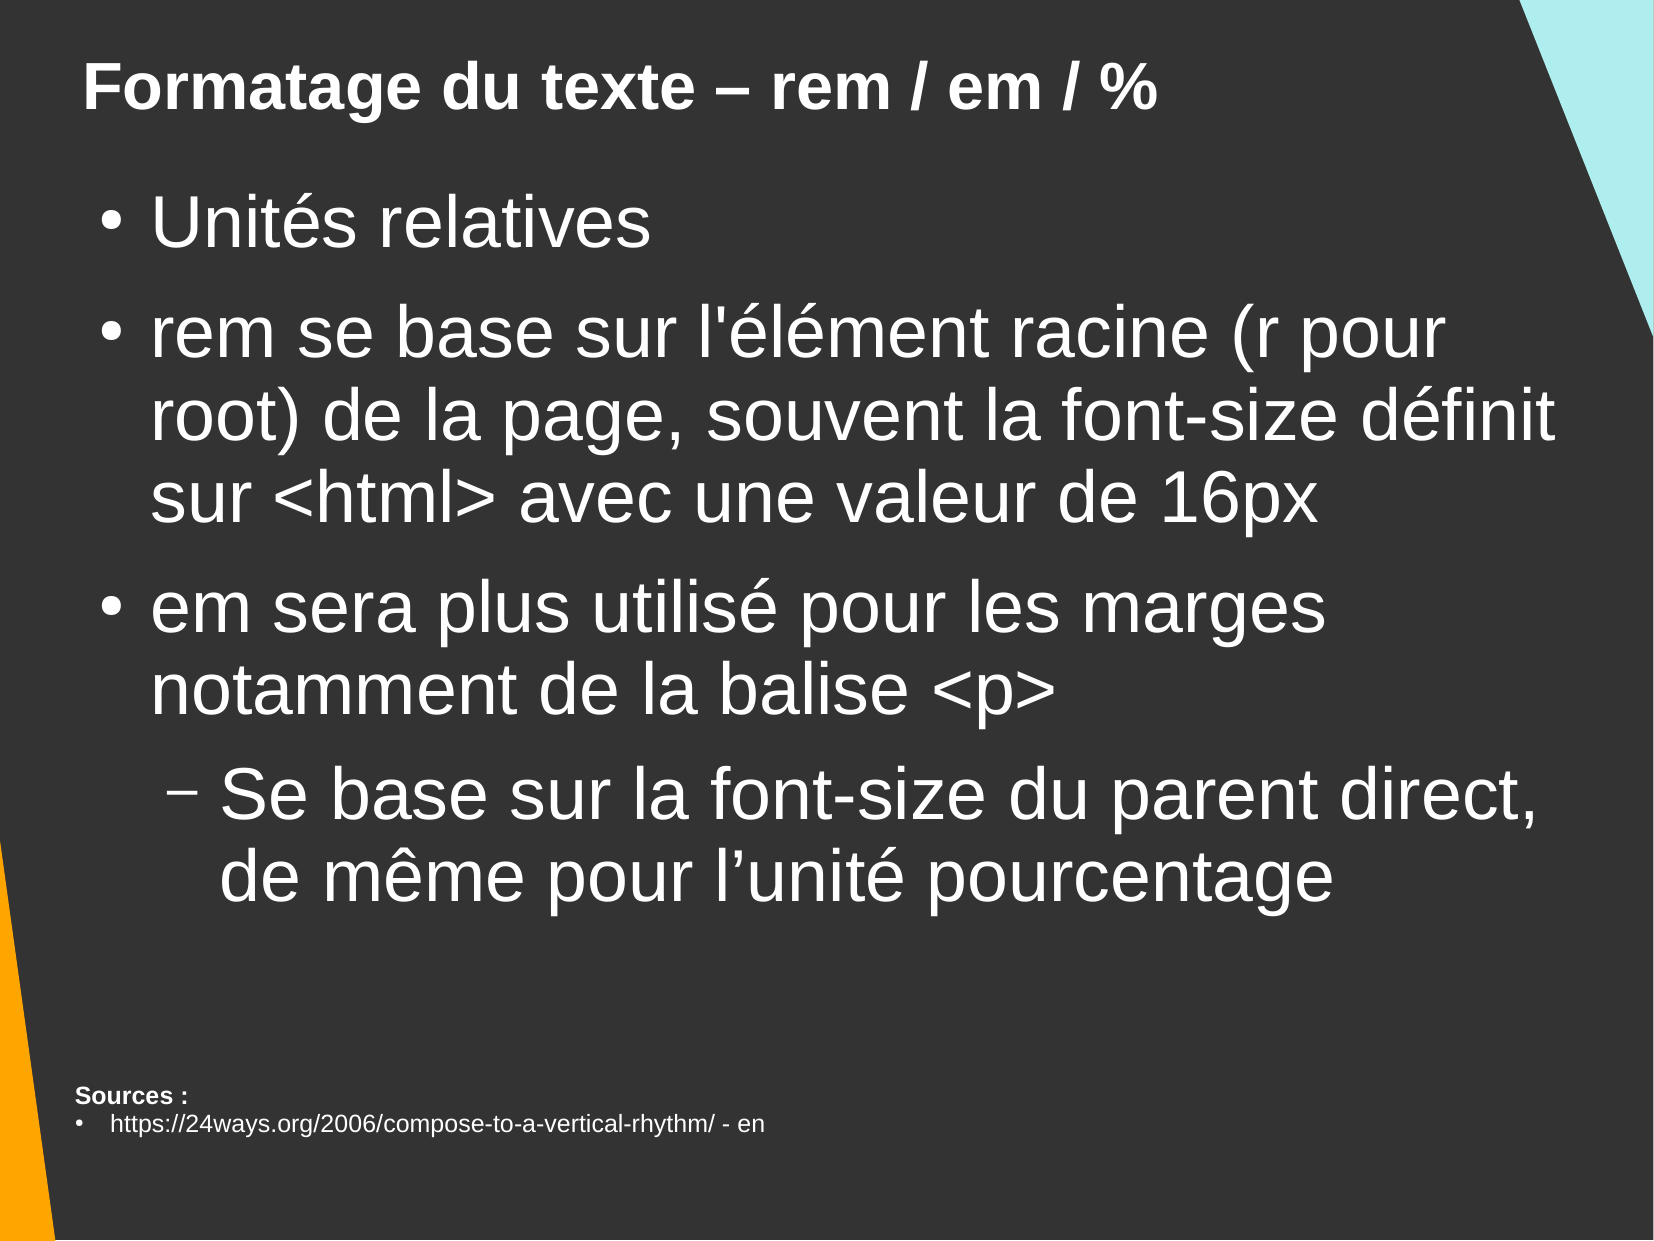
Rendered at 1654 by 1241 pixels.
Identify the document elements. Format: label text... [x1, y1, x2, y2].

text_box Sources : https://24ways.org/2006/compose-to-a-vertical-rhythm/ - en [60, 1074, 1546, 1241]
text_box [1519, 0, 1654, 339]
title Formatage du texte – rem / em / % [82, 49, 1571, 152]
list Unités relatives rem se base sur l'élément racine (r pour root) de la page, souvent la font-size définit sur <html> avec une valeur de 16px em sera plus utilisé pour les marges notamment de la balise <p> Se base sur la font-size du parent direct, de même pour l’unité pourcentage [80, 180, 1605, 922]
text_box [0, 840, 56, 1241]
